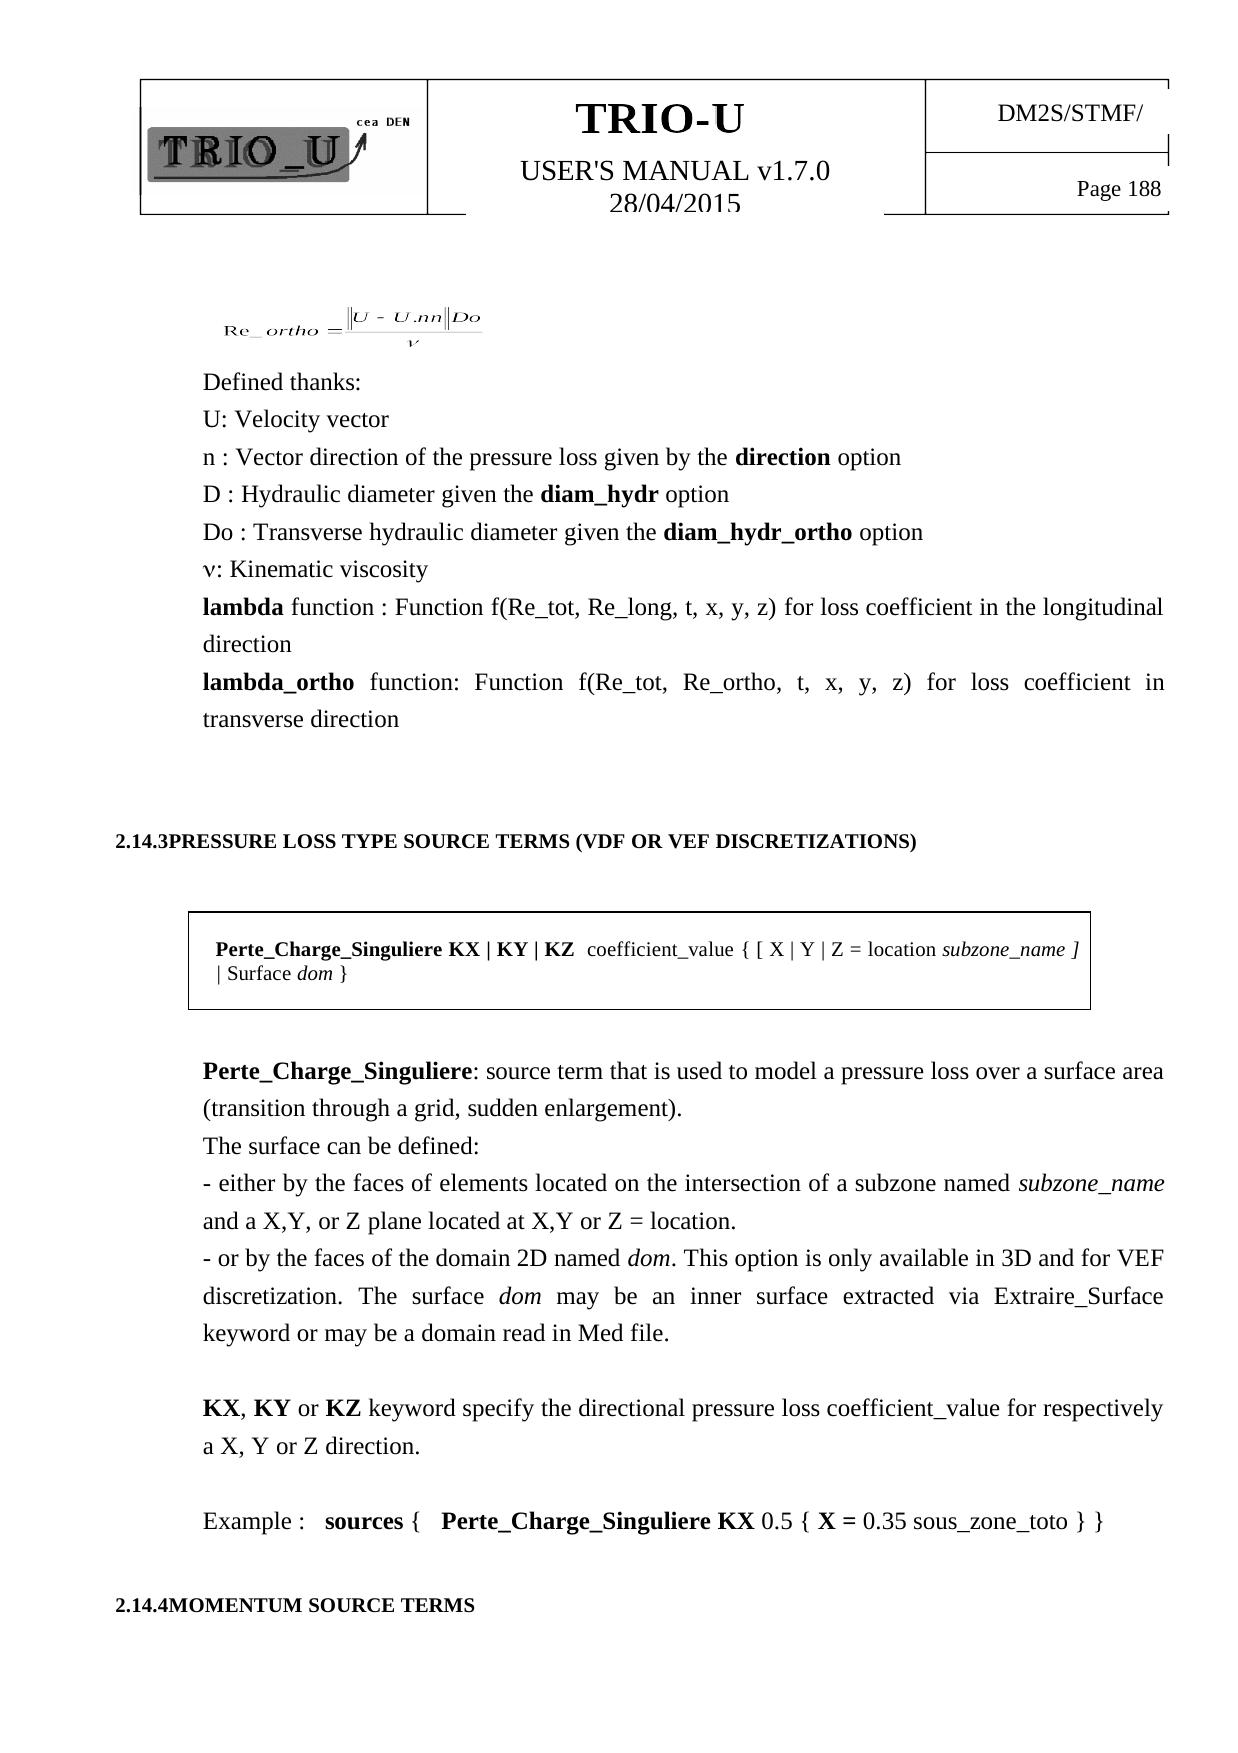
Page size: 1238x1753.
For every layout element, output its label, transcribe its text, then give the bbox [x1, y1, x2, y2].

subtitle MOMENTUM SOURCE TERMS [115, 1593, 1164, 1617]
table_header Perte_Charge_Singuliere KX | KY | KZ coefficient_value { [ X | Y | Z = location subzone_name ] | Surface dom } [189, 913, 1090, 1009]
text : Kinematic viscosity [203, 546, 1165, 583]
text Perte_Charge_Singuliere: source term that is used to model a pressure loss over a surface area (transition through a grid, sudden enlargement). [203, 1047, 1165, 1122]
text KX, KY or KZ keyword specify the directional pressure loss coefficient_value for respectively a X, Y or Z direction. [203, 1385, 1165, 1460]
text n : Vector direction of the pressure loss given by the direction option [203, 433, 1165, 471]
text U: Velocity vector [203, 396, 1165, 433]
text Example : sources { Perte_Charge_Singuliere KX 0.5 { X = 0.35 sous_zone_toto } } [203, 1497, 1165, 1535]
text lambda function : Function f(Re_tot, Re_long, t, x, y, z) for loss coefficient in the longitudinal direction [203, 583, 1165, 658]
text - either by the faces of elements located on the intersection of a subzone named subzone_name and a X,Y, or Z plane located at X,Y or Z = location. [203, 1160, 1165, 1235]
text Do : Transverse hydraulic diameter given the diam_hydr_ortho option [203, 508, 1165, 546]
text Defined thanks: [203, 358, 1165, 396]
text D : Hydraulic diameter given the diam_hydr option [203, 471, 1165, 508]
subtitle PRESSURE LOSS TYPE SOURCE TERMS (VDF or VEF discretizationS) [115, 829, 1164, 853]
text lambda_ortho function: Function f(Re_tot, Re_ortho, t, x, y, z) for loss coefficient in transverse direction [203, 658, 1165, 733]
text - or by the faces of the domain 2D named dom. This option is only available in 3D and for VEF discretization. The surface dom may be an inner surface extracted via Extraire_Surface keyword or may be a domain read in Med file. [203, 1235, 1165, 1347]
text The surface can be defined: [203, 1122, 1165, 1160]
